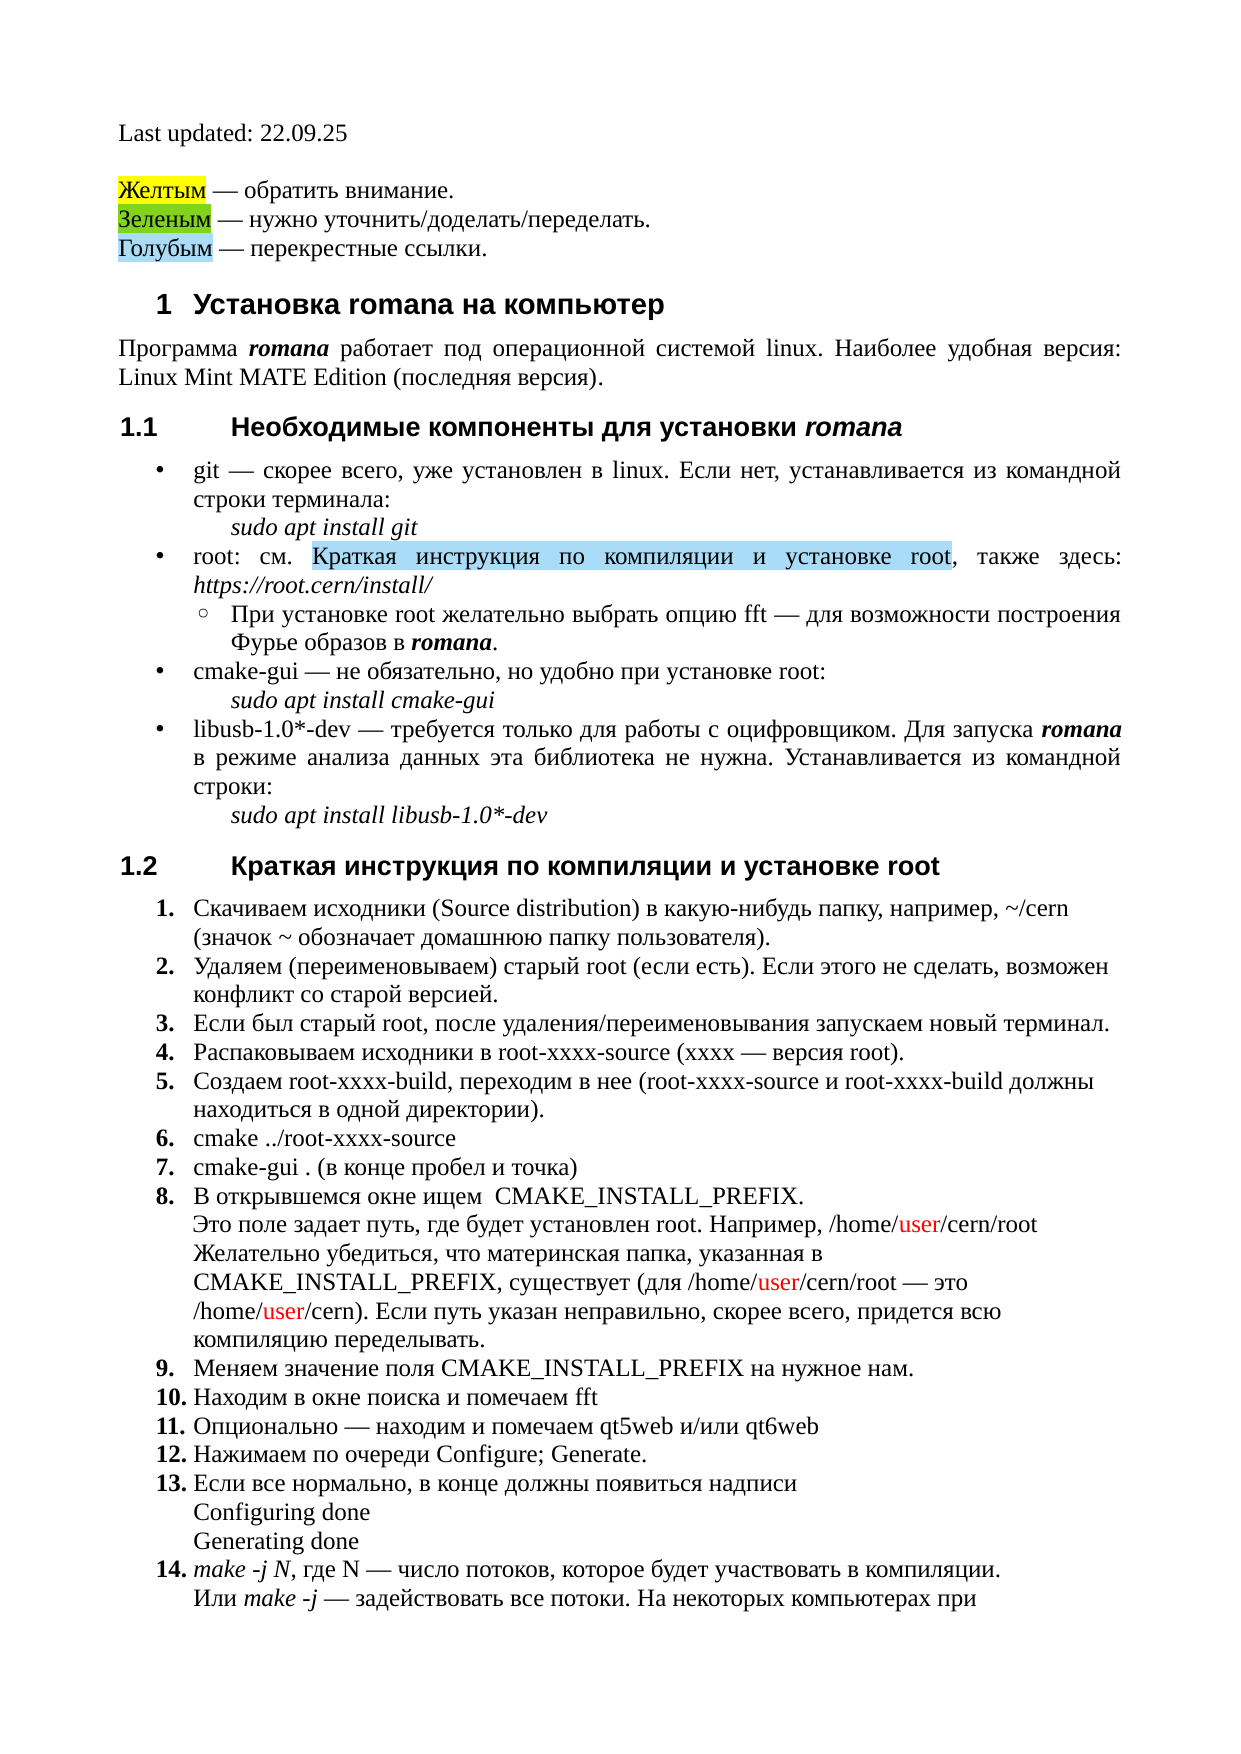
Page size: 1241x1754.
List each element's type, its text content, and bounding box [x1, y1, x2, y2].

list Распаковываем исходники в root-xxxx-source (xxxx — версия root). [156, 1037, 1122, 1066]
list Создаем root-xxxx-build, переходим в нее (root-xxxx-source и root-xxxx-build должны находиться в одной директории). [156, 1066, 1122, 1123]
text Это поле задает путь, где будет установлен root. Например, /home/user/cern/root [118, 1209, 1122, 1238]
text Желтым — обратить внимание. [118, 176, 1122, 204]
list Опционально — находим и помечаем qt5web и/или qt6web [156, 1411, 1122, 1439]
list sudo apt install git [193, 512, 1122, 541]
list Меняем значение поля CMAKE_INSTALL_PREFIX на нужное нам. [156, 1353, 1122, 1382]
list git — скорее всего, уже установлен в linux. Если нет, устанавливается из командной строки терминала: [156, 455, 1122, 512]
list Если был старый root, после удаления/переименовывания запускаем новый терминал. [156, 1008, 1122, 1037]
list root: см. Краткая инструкция по компиляции и установке root, также здесь: https://root.cern/install/ [156, 541, 1122, 599]
list sudo apt install cmake-gui [193, 685, 1122, 714]
subtitle Установка romana на компьютер [156, 287, 1122, 320]
list Удаляем (переименовываем) старый root (если есть). Если этого не сделать, возможен конфликт со старой версией. [156, 951, 1122, 1008]
list Или make -j — задействовать все потоки. На некоторых компьютерах при [156, 1583, 1122, 1612]
list sudo apt install libusb-1.0*-dev [193, 800, 1122, 829]
list Скачиваем исходники (Source distribution) в какую-нибудь папку, например, ~/cern (значок ~ обозначает домашнюю папку пользователя). [156, 893, 1122, 951]
list Желательно убедиться, что материнская папка, указанная в CMAKE_INSTALL_PREFIX, существует (для /home/user/cern/root — это /home/user/cern). Если путь указан неправильно, скорее всего, придется всю компиляцию переделывать. [156, 1238, 1122, 1353]
list Configuring done [156, 1497, 1122, 1526]
list При установке root желательно выбрать опцию fft — для возможности построения Фурье образов в romana. [193, 599, 1122, 656]
list Находим в окне поиска и помечаем fft [156, 1382, 1122, 1411]
list Generating done [156, 1526, 1122, 1554]
text Голубым — перекрестные ссылки. [118, 233, 1122, 262]
text Last updated: 22.09.25 [118, 118, 1122, 147]
list Если все нормально, в конце должны появиться надписи [156, 1468, 1122, 1497]
list cmake ../root-xxxx-source [156, 1123, 1122, 1152]
list Нажимаем по очереди Configure; Generate. [156, 1439, 1122, 1468]
subtitle Необходимые компоненты для установки romana [120, 411, 1122, 442]
text Зеленым — нужно уточнить/доделать/переделать. [118, 204, 1122, 233]
list libusb-1.0*-dev — требуется только для работы с оцифровщиком. Для запуска romana в режиме анализа данных эта библиотека не нужна. Устанавливается из командной строки: [156, 714, 1122, 800]
list make -j N, где N — число потоков, которое будет участвовать в компиляции. [156, 1554, 1122, 1583]
list В открывшемся окне ищем CMAKE_INSTALL_PREFIX. [156, 1181, 1122, 1209]
text Программа romana работает под операционной системой linux. Наиболее удобная версия: Linux Mint MATE Edition (последняя версия). [118, 333, 1122, 390]
subtitle Краткая инструкция по компиляции и установке root [120, 849, 1122, 881]
list cmake-gui . (в конце пробел и точка) [156, 1152, 1122, 1181]
list cmake-gui — не обязательно, но удобно при установке root: [156, 656, 1122, 685]
